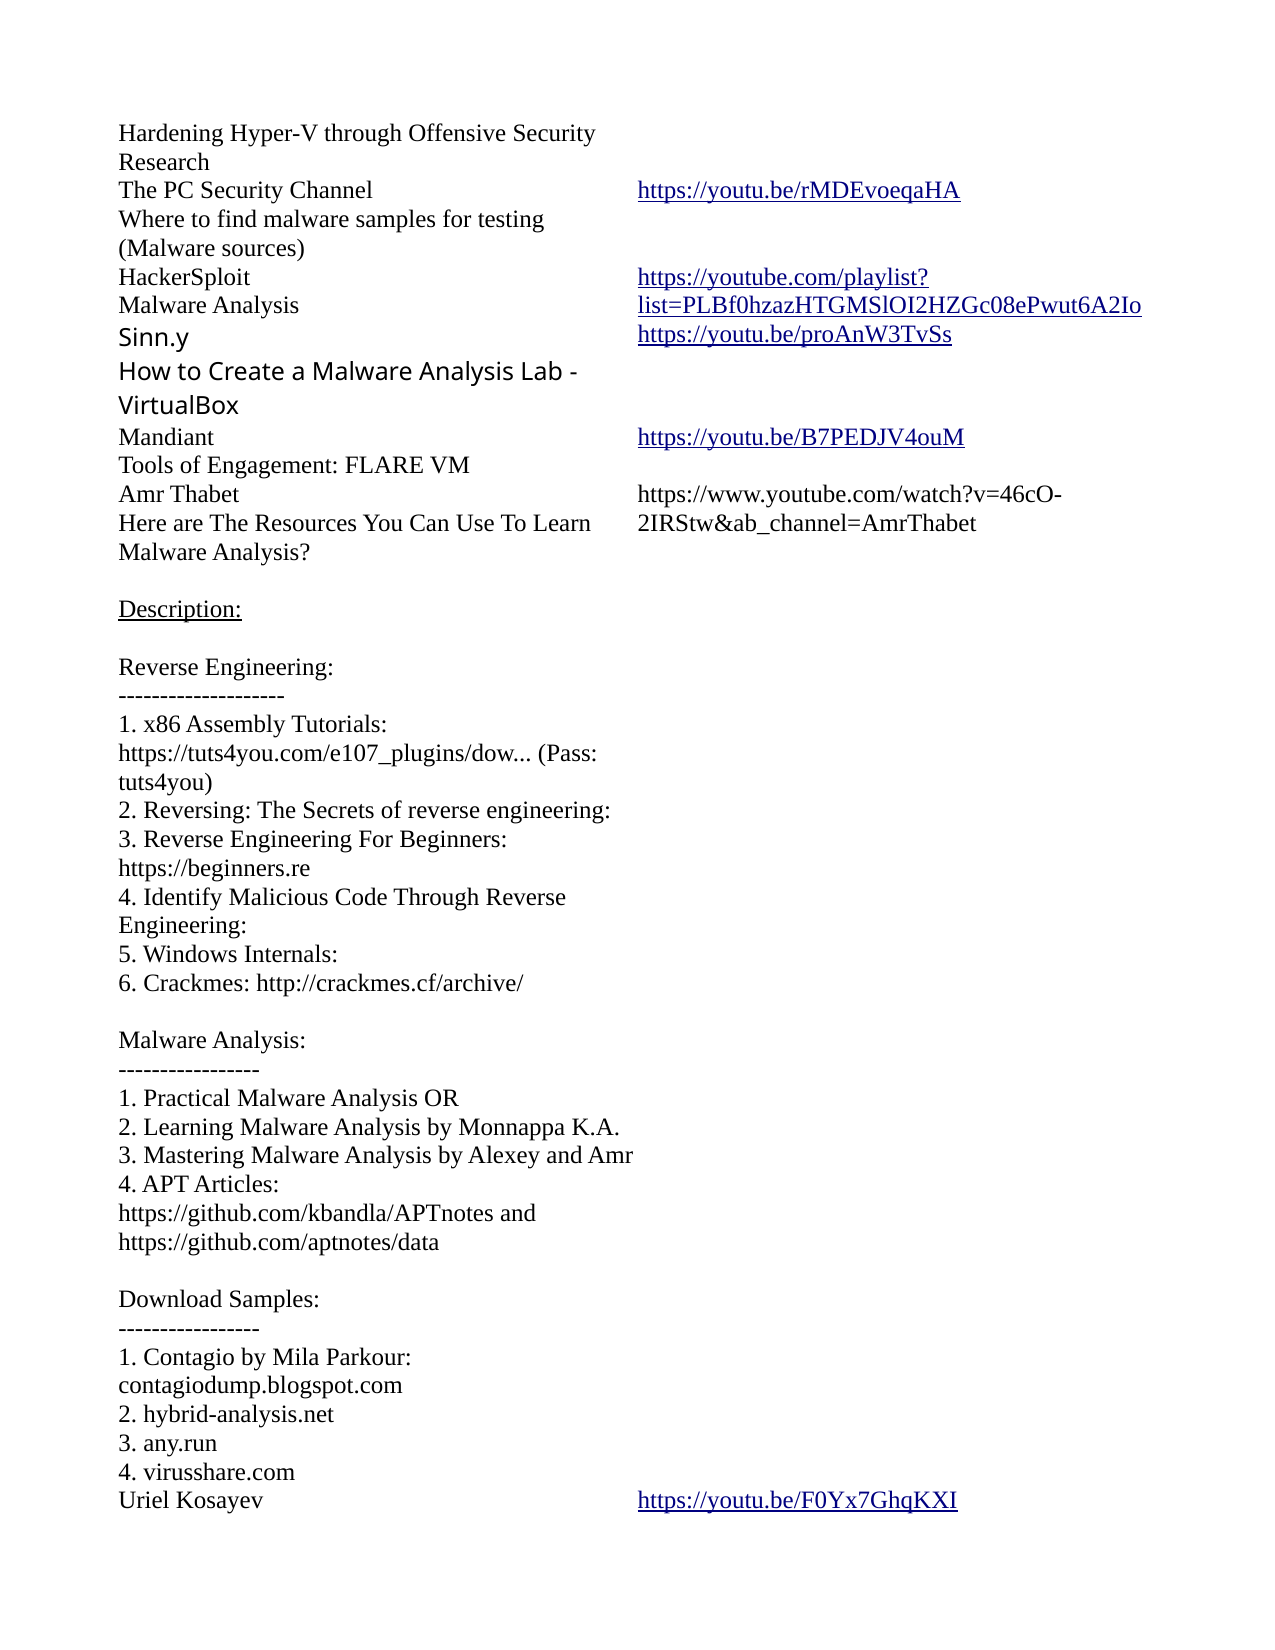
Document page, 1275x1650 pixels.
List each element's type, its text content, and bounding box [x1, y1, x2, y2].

table_cell Hardening Hyper-V through Offensive Security Research [118, 118, 637, 176]
table_cell HackerSploit Malware Analysis [118, 262, 637, 319]
table_cell https://youtu.be/proAnW3TvSs [638, 319, 1157, 422]
table_cell https://youtube.com/playlist?list=PLBf0hzazHTGMSlOI2HZGc08ePwut6A2Io [638, 262, 1157, 319]
table_cell [638, 118, 1157, 176]
table_cell Mandiant Tools of Engagement: FLARE VM [118, 422, 637, 479]
table_cell https://youtu.be/B7PEDJV4ouM [638, 422, 1157, 479]
table_cell https://youtu.be/rMDEvoeqaHA [638, 176, 1157, 262]
table_cell The PC Security Channel Where to find malware samples for testing (Malware sources) [118, 176, 637, 262]
table_cell Sinn.y How to Create a Malware Analysis Lab - VirtualBox [118, 319, 637, 422]
table_cell Uriel Kosayev [118, 1485, 637, 1514]
table_cell Amr Thabet Here are The Resources You Can Use To Learn Malware Analysis? Description: Reverse Engineering: -------------------- 1. x86 Assembly Tutorials: https://tuts4you.com/e107_plugins/dow... (Pass: tuts4you) 2. Reversing: The Secrets of reverse engineering: 3. Reverse Engineering For Beginners: https://beginners.re 4. Identify Malicious Code Through Reverse Engineering: 5. Windows Internals: 6. Crackmes: http://crackmes.cf/archive/ Malware Analysis: ----------------- 1. Practical Malware Analysis OR 2. Learning Malware Analysis by Monnappa K.A. 3. Mastering Malware Analysis by Alexey and Amr 4. APT Articles: https://github.com/kbandla/APTnotes and https://github.com/aptnotes/data Download Samples: ----------------- 1. Contagio by Mila Parkour: contagiodump.blogspot.com 2. hybrid-analysis.net 3. any.run 4. virusshare.com [118, 479, 637, 1485]
table_cell https://www.youtube.com/watch?v=46cO-2IRStw&ab_channel=AmrThabet [638, 479, 1157, 1485]
table_cell https://youtu.be/F0Yx7GhqKXI [638, 1485, 1157, 1514]
